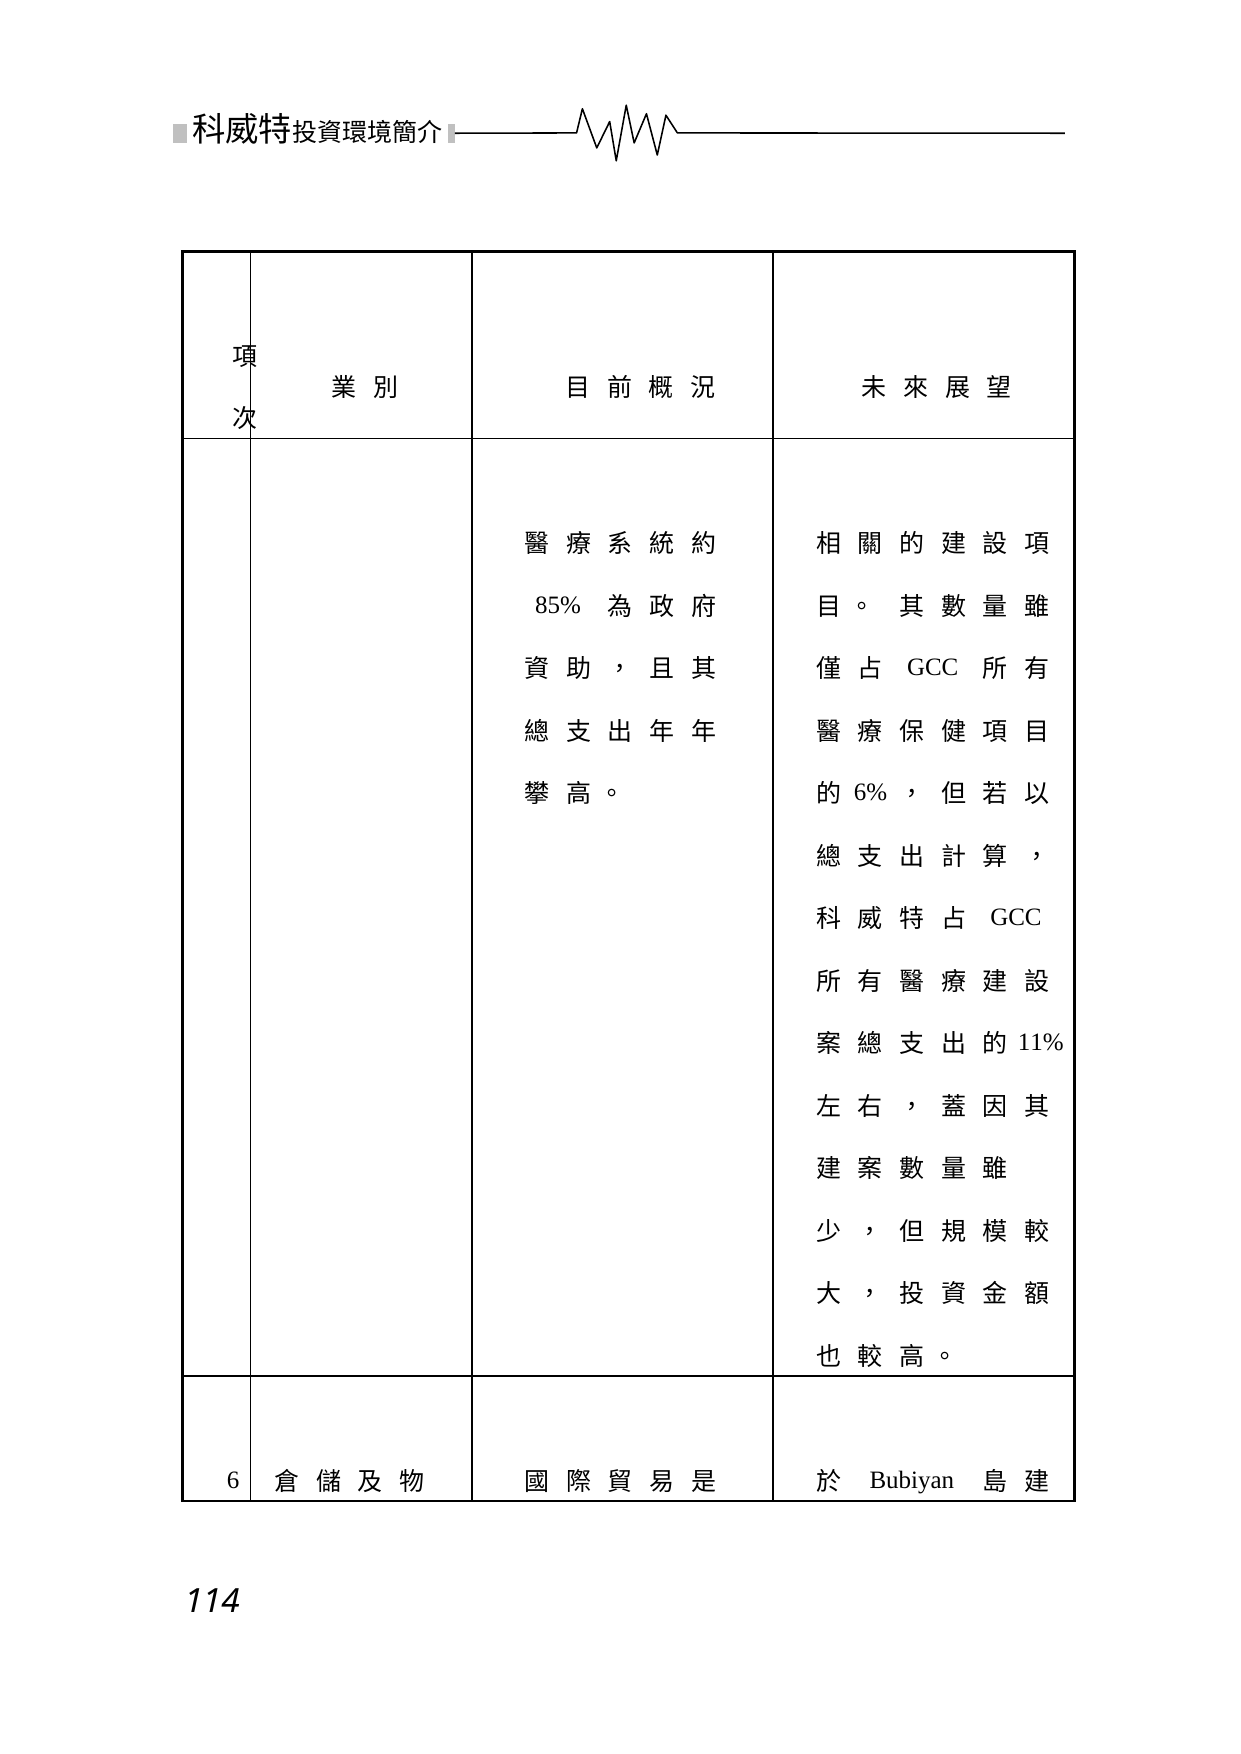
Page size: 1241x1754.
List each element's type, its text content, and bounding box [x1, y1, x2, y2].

table_header 項次 [184, 253, 250, 438]
table_cell 於Bubiyan島建 [774, 1377, 1073, 1500]
table_cell 倉儲及物 [251, 1377, 471, 1500]
table_cell 國際貿易是 [473, 1377, 772, 1500]
table_header 業別 [251, 253, 471, 438]
table_cell [251, 439, 471, 1375]
table_header 目前概況 [473, 253, 772, 438]
table_header 未來展望 [774, 253, 1073, 438]
table_cell [184, 439, 250, 1375]
table_cell 醫療系統約85%為政府資助，且其總支出年年攀高。 [473, 439, 772, 1375]
table_cell 6 [184, 1377, 250, 1500]
table_cell 相關的建設項目。其數量雖僅占GCC所有醫療保健項目的6%，但若以總支出計算，科威特占GCC所有醫療建設案總支出的11%左右，蓋因其建案數量雖少，但規模較大，投資金額也較高。 [774, 439, 1073, 1375]
